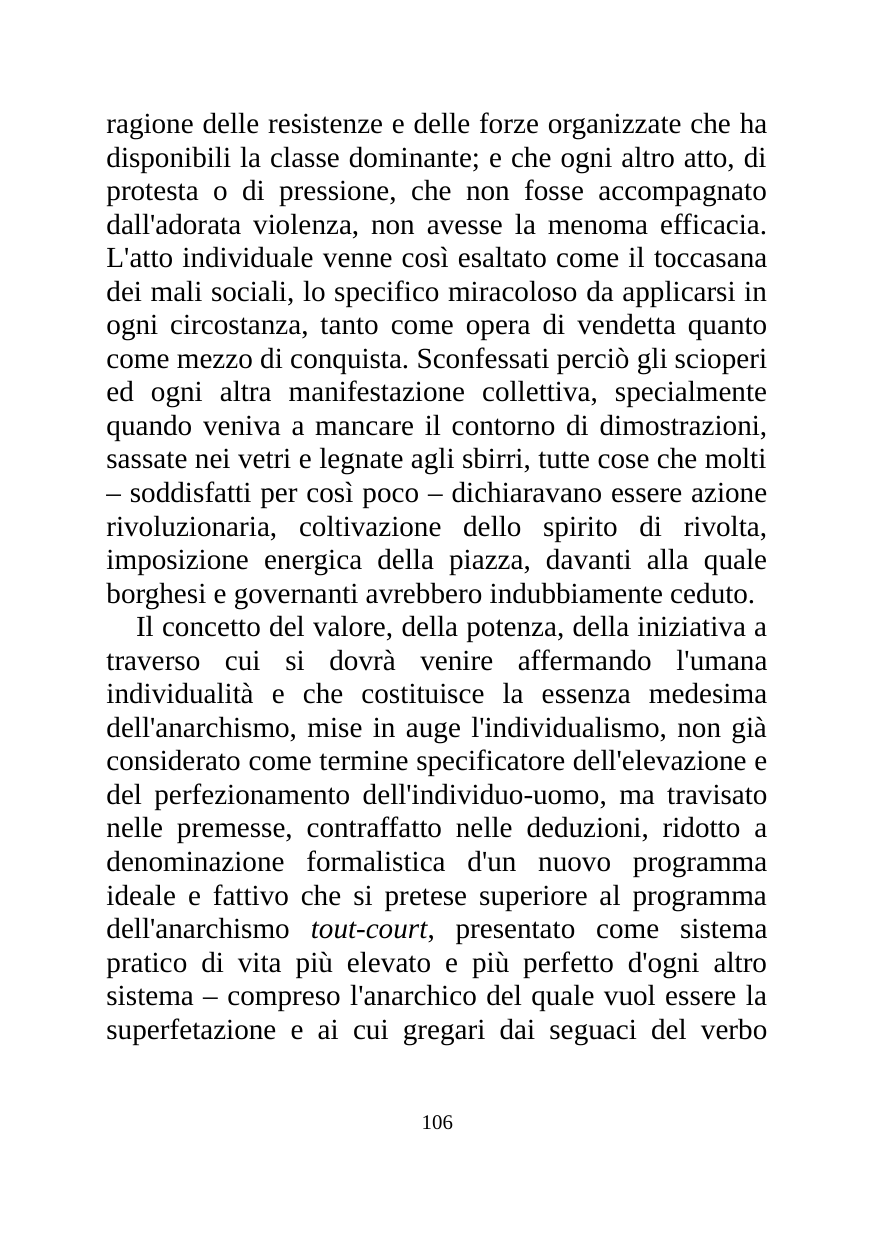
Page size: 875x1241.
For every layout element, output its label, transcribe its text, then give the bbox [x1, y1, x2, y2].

text ragione delle resistenze e delle forze organizzate che ha disponibili la classe dominante; e che ogni altro atto, di protesta o di pressione, che non fosse accompagnato dall'adorata violenza, non avesse la menoma efficacia. L'atto individuale venne così esaltato come il toccasana dei mali sociali, lo specifico miracoloso da applicarsi in ogni circostanza, tanto come opera di vendetta quanto come mezzo di conquista. Sconfessati perciò gli scioperi ed ogni altra manifestazione collettiva, specialmente quando veniva a mancare il contorno di dimostrazioni, sassate nei vetri e legnate agli sbirri, tutte cose che molti – soddisfatti per così poco – dichiaravano essere azione rivoluzionaria, coltivazione dello spirito di rivolta, imposizione energica della piazza, davanti alla quale borghesi e governanti avrebbero indubbiamente ceduto. [106, 106, 768, 609]
text Il concetto del valore, della potenza, della iniziativa a traverso cui si dovrà venire affermando l'umana individualità e che costituisce la essenza medesima dell'anarchismo, mise in auge l'individualismo, non già considerato come termine specificatore dell'elevazione e del perfezionamento dell'individuo-uomo, ma travisato nelle premesse, contraffatto nelle deduzioni, ridotto a denominazione formalistica d'un nuovo programma ideale e fattivo che si pretese superiore al programma dell'anarchismo tout-court, presentato come sistema pratico di vita più elevato e più perfetto d'ogni altro sistema – compreso l'anarchico del quale vuol essere la superfetazione e ai cui gregari dai seguaci del verbo [106, 609, 768, 1045]
